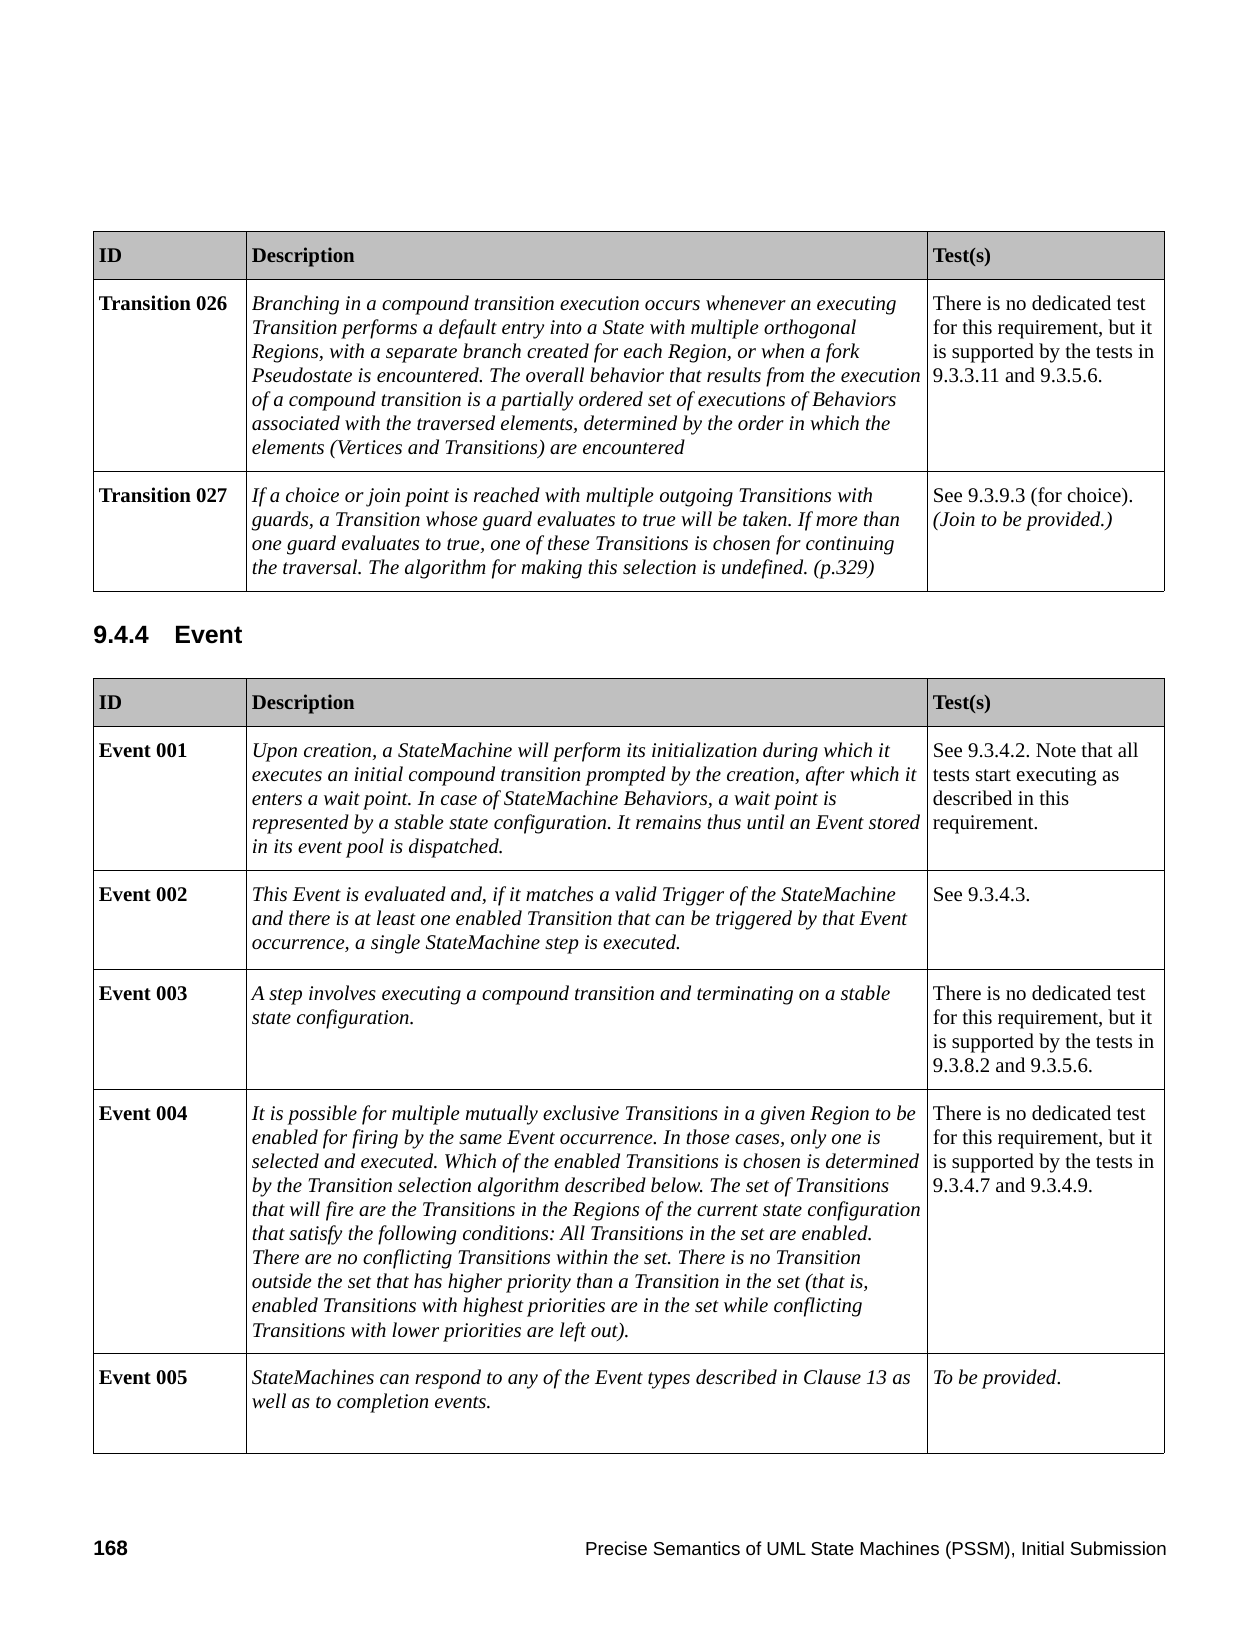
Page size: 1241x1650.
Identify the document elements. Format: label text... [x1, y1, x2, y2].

table_cell Event 003 [94, 970, 246, 1089]
subtitle Event [93, 620, 1164, 649]
table_cell Transition 027 [94, 472, 246, 591]
table_cell Upon creation, a StateMachine will perform its initialization during which it executes an initial compound transition prompted by the creation, after which it enters a wait point. In case of StateMachine Behaviors, a wait point is represented by a stable state configuration. It remains thus until an Event stored in its event pool is dispatched. [247, 727, 927, 870]
table_cell There is no dedicated test for this requirement, but it is supported by the tests in 9.3.3.11 and 9.3.5.6. [928, 280, 1164, 471]
table_cell See 9.3.4.2. Note that all tests start executing as described in this requirement. [928, 727, 1164, 870]
table_header Test(s) [928, 232, 1164, 279]
table_cell To be provided. [928, 1354, 1164, 1452]
table_header Description [247, 232, 927, 279]
table_cell There is no dedicated test for this requirement, but it is supported by the tests in 9.3.8.2 and 9.3.5.6. [928, 970, 1164, 1089]
table_header Description [247, 679, 927, 726]
table_cell Event 001 [94, 727, 246, 870]
table_cell It is possible for multiple mutually exclusive Transitions in a given Region to be enabled for firing by the same Event occurrence. In those cases, only one is selected and executed. Which of the enabled Transitions is chosen is determined by the Transition selection algorithm described below. The set of Transitions that will fire are the Transitions in the Regions of the current state configuration that satisfy the following conditions: All Transitions in the set are enabled. There are no conflicting Transitions within the set. There is no Transition outside the set that has higher priority than a Transition in the set (that is, enabled Transitions with highest priorities are in the set while conflicting Transitions with lower priorities are left out). [247, 1090, 927, 1353]
table_cell Branching in a compound transition execution occurs whenever an executing Transition performs a default entry into a State with multiple orthogonal Regions, with a separate branch created for each Region, or when a fork Pseudostate is encountered. The overall behavior that results from the execution of a compound transition is a partially ordered set of executions of Behaviors associated with the traversed elements, determined by the order in which the elements (Vertices and Transitions) are encountered [247, 280, 927, 471]
table_cell Transition 026 [94, 280, 246, 471]
table_cell See 9.3.4.3. [928, 871, 1164, 969]
table_cell There is no dedicated test for this requirement, but it is supported by the tests in 9.3.4.7 and 9.3.4.9. [928, 1090, 1164, 1353]
table_cell If a choice or join point is reached with multiple outgoing Transitions with guards, a Transition whose guard evaluates to true will be taken. If more than one guard evaluates to true, one of these Transitions is chosen for continuing the traversal. The algorithm for making this selection is undefined. (p.329) [247, 472, 927, 591]
table_cell See 9.3.9.3 (for choice). (Join to be provided.) [928, 472, 1164, 591]
table_header Test(s) [928, 679, 1164, 726]
table_cell A step involves executing a compound transition and terminating on a stable state configuration. [247, 970, 927, 1089]
table_cell Event 004 [94, 1090, 246, 1353]
table_cell Event 002 [94, 871, 246, 969]
table_cell This Event is evaluated and, if it matches a valid Trigger of the StateMachine and there is at least one enabled Transition that can be triggered by that Event occurrence, a single StateMachine step is executed. [247, 871, 927, 969]
table_header ID [94, 232, 246, 279]
table_cell StateMachines can respond to any of the Event types described in Clause 13 as well as to completion events. [247, 1354, 927, 1452]
table_cell Event 005 [94, 1354, 246, 1452]
table_header ID [94, 679, 246, 726]
